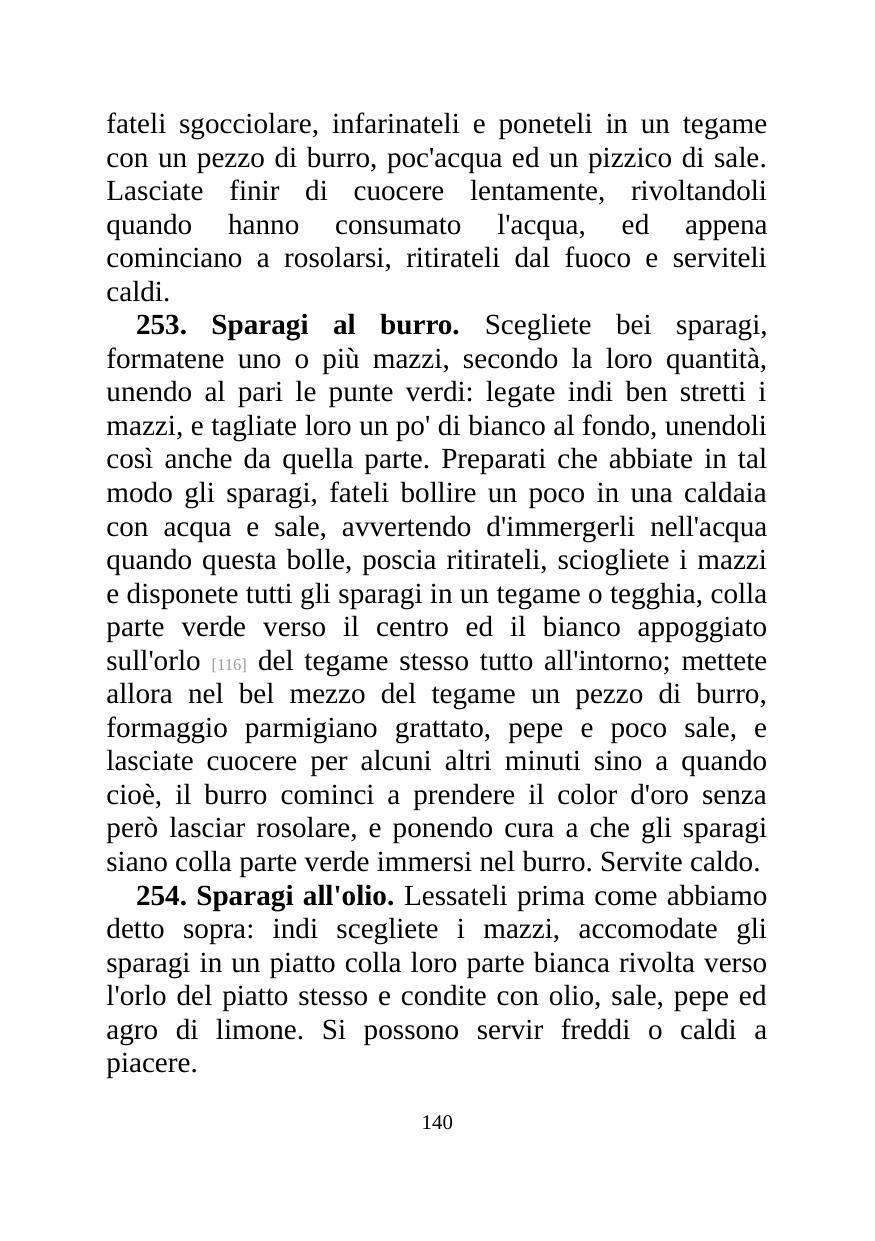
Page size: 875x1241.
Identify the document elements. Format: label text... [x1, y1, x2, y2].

text 254. Sparagi all'olio. Lessateli prima come abbiamo detto sopra: indi scegliete i mazzi, accomodate gli sparagi in un piatto colla loro parte bianca rivolta verso l'orlo del piatto stesso e condite con olio, sale, pepe ed agro di limone. Si possono servir freddi o caldi a piacere. [106, 878, 768, 1079]
text fateli sgocciolare, infarinateli e poneteli in un tegame con un pezzo di burro, poc'acqua ed un pizzico di sale. Lasciate finir di cuocere lentamente, rivoltandoli quando hanno consumato l'acqua, ed appena cominciano a rosolarsi, ritirateli dal fuoco e serviteli caldi. [106, 106, 768, 307]
text 253. Sparagi al burro. Scegliete bei sparagi, formatene uno o più mazzi, secondo la loro quantità, unendo al pari le punte verdi: legate indi ben stretti i mazzi, e tagliate loro un po' di bianco al fondo, unendoli così anche da quella parte. Preparati che abbiate in tal modo gli sparagi, fateli bollire un poco in una caldaia con acqua e sale, avvertendo d'immergerli nell'acqua quando questa bolle, poscia ritirateli, sciogliete i mazzi e disponete tutti gli sparagi in un tegame o tegghia, colla parte verde verso il centro ed il bianco appoggiato sull'orlo [116] del tegame stesso tutto all'intorno; mettete allora nel bel mezzo del tegame un pezzo di burro, formaggio parmigiano grattato, pepe e poco sale, e lasciate cuocere per alcuni altri minuti sino a quando cioè, il burro cominci a prendere il color d'oro senza però lasciar rosolare, e ponendo cura a che gli sparagi siano colla parte verde immersi nel burro. Servite caldo. [106, 307, 768, 878]
